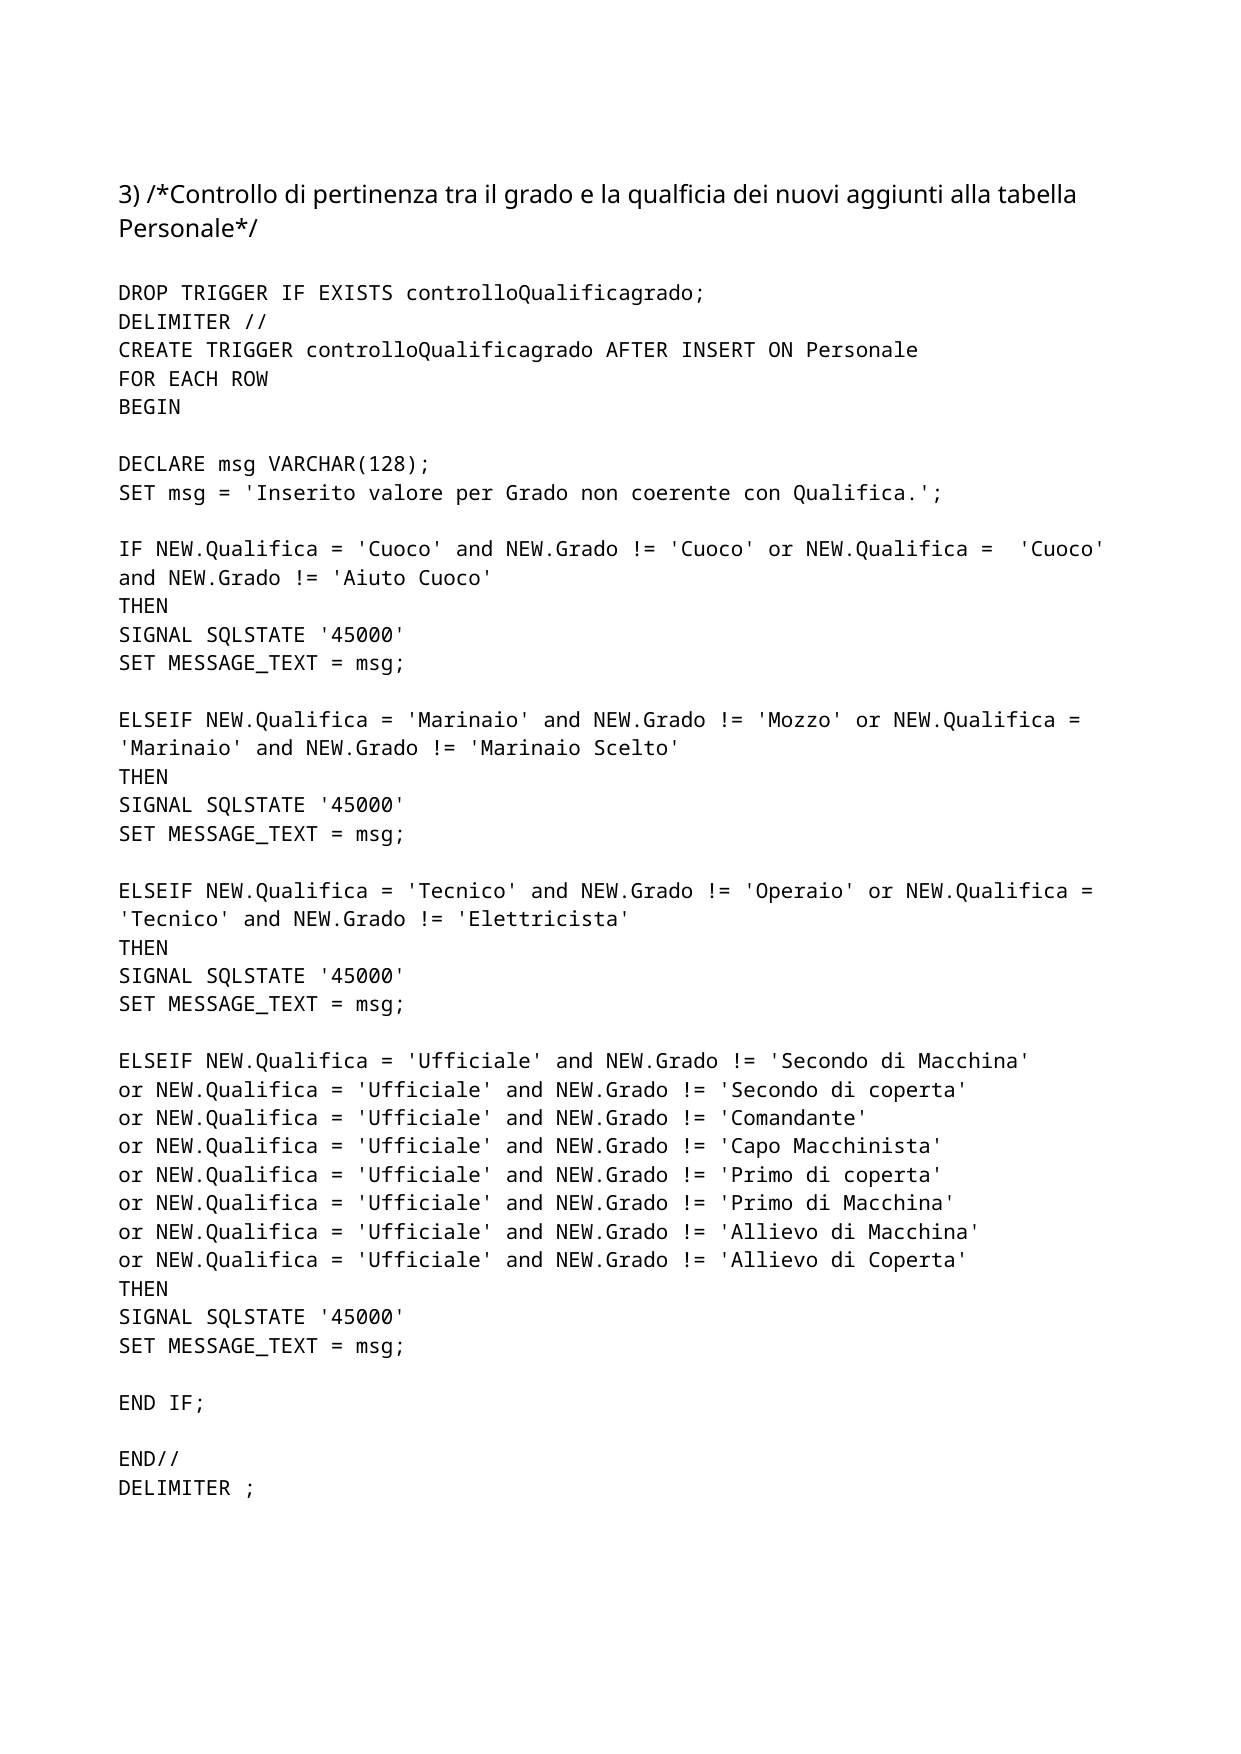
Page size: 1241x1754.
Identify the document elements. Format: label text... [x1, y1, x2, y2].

text END// [118, 1444, 1122, 1473]
text END IF; [118, 1388, 1122, 1416]
text IF NEW.Qualifica = 'Cuoco' and NEW.Grado != 'Cuoco' or NEW.Qualifica = 'Cuoco' and NEW.Grado != 'Aiuto Cuoco' [118, 534, 1122, 591]
text THEN [118, 1274, 1122, 1302]
text or NEW.Qualifica = 'Ufficiale' and NEW.Grado != 'Capo Macchinista' [118, 1132, 1122, 1160]
text SIGNAL SQLSTATE '45000' [118, 961, 1122, 989]
text 3) /*Controllo di pertinenza tra il grado e la qualficia dei nuovi aggiunti alla tabella Personale*/ [118, 176, 1122, 244]
text SET MESSAGE_TEXT = msg; [118, 1331, 1122, 1359]
text or NEW.Qualifica = 'Ufficiale' and NEW.Grado != 'Secondo di coperta' [118, 1075, 1122, 1103]
text SIGNAL SQLSTATE '45000' [118, 620, 1122, 648]
text or NEW.Qualifica = 'Ufficiale' and NEW.Grado != 'Primo di coperta' [118, 1160, 1122, 1188]
text or NEW.Qualifica = 'Ufficiale' and NEW.Grado != 'Allievo di Coperta' [118, 1245, 1122, 1274]
text SET MESSAGE_TEXT = msg; [118, 989, 1122, 1018]
text BEGIN [118, 392, 1122, 421]
text DELIMITER // [118, 307, 1122, 335]
text SET MESSAGE_TEXT = msg; [118, 648, 1122, 677]
text SIGNAL SQLSTATE '45000' [118, 790, 1122, 819]
text ELSEIF NEW.Qualifica = 'Tecnico' and NEW.Grado != 'Operaio' or NEW.Qualifica = 'Tecnico' and NEW.Grado != 'Elettricista' [118, 876, 1122, 933]
text SET msg = 'Inserito valore per Grado non coerente con Qualifica.'; [118, 478, 1122, 506]
text or NEW.Qualifica = 'Ufficiale' and NEW.Grado != 'Primo di Macchina' [118, 1188, 1122, 1217]
text THEN [118, 933, 1122, 961]
text CREATE TRIGGER controlloQualificagrado AFTER INSERT ON Personale [118, 335, 1122, 364]
text ELSEIF NEW.Qualifica = 'Ufficiale' and NEW.Grado != 'Secondo di Macchina' [118, 1046, 1122, 1075]
text DELIMITER ; [118, 1473, 1122, 1501]
text SET MESSAGE_TEXT = msg; [118, 819, 1122, 847]
text SIGNAL SQLSTATE '45000' [118, 1302, 1122, 1331]
text ELSEIF NEW.Qualifica = 'Marinaio' and NEW.Grado != 'Mozzo' or NEW.Qualifica = 'Marinaio' and NEW.Grado != 'Marinaio Scelto' [118, 705, 1122, 762]
text or NEW.Qualifica = 'Ufficiale' and NEW.Grado != 'Allievo di Macchina' [118, 1217, 1122, 1245]
text or NEW.Qualifica = 'Ufficiale' and NEW.Grado != 'Comandante' [118, 1103, 1122, 1132]
text DROP TRIGGER IF EXISTS controlloQualificagrado; [118, 278, 1122, 307]
text DECLARE msg VARCHAR(128); [118, 449, 1122, 478]
text THEN [118, 591, 1122, 620]
text THEN [118, 762, 1122, 790]
text FOR EACH ROW [118, 364, 1122, 392]
